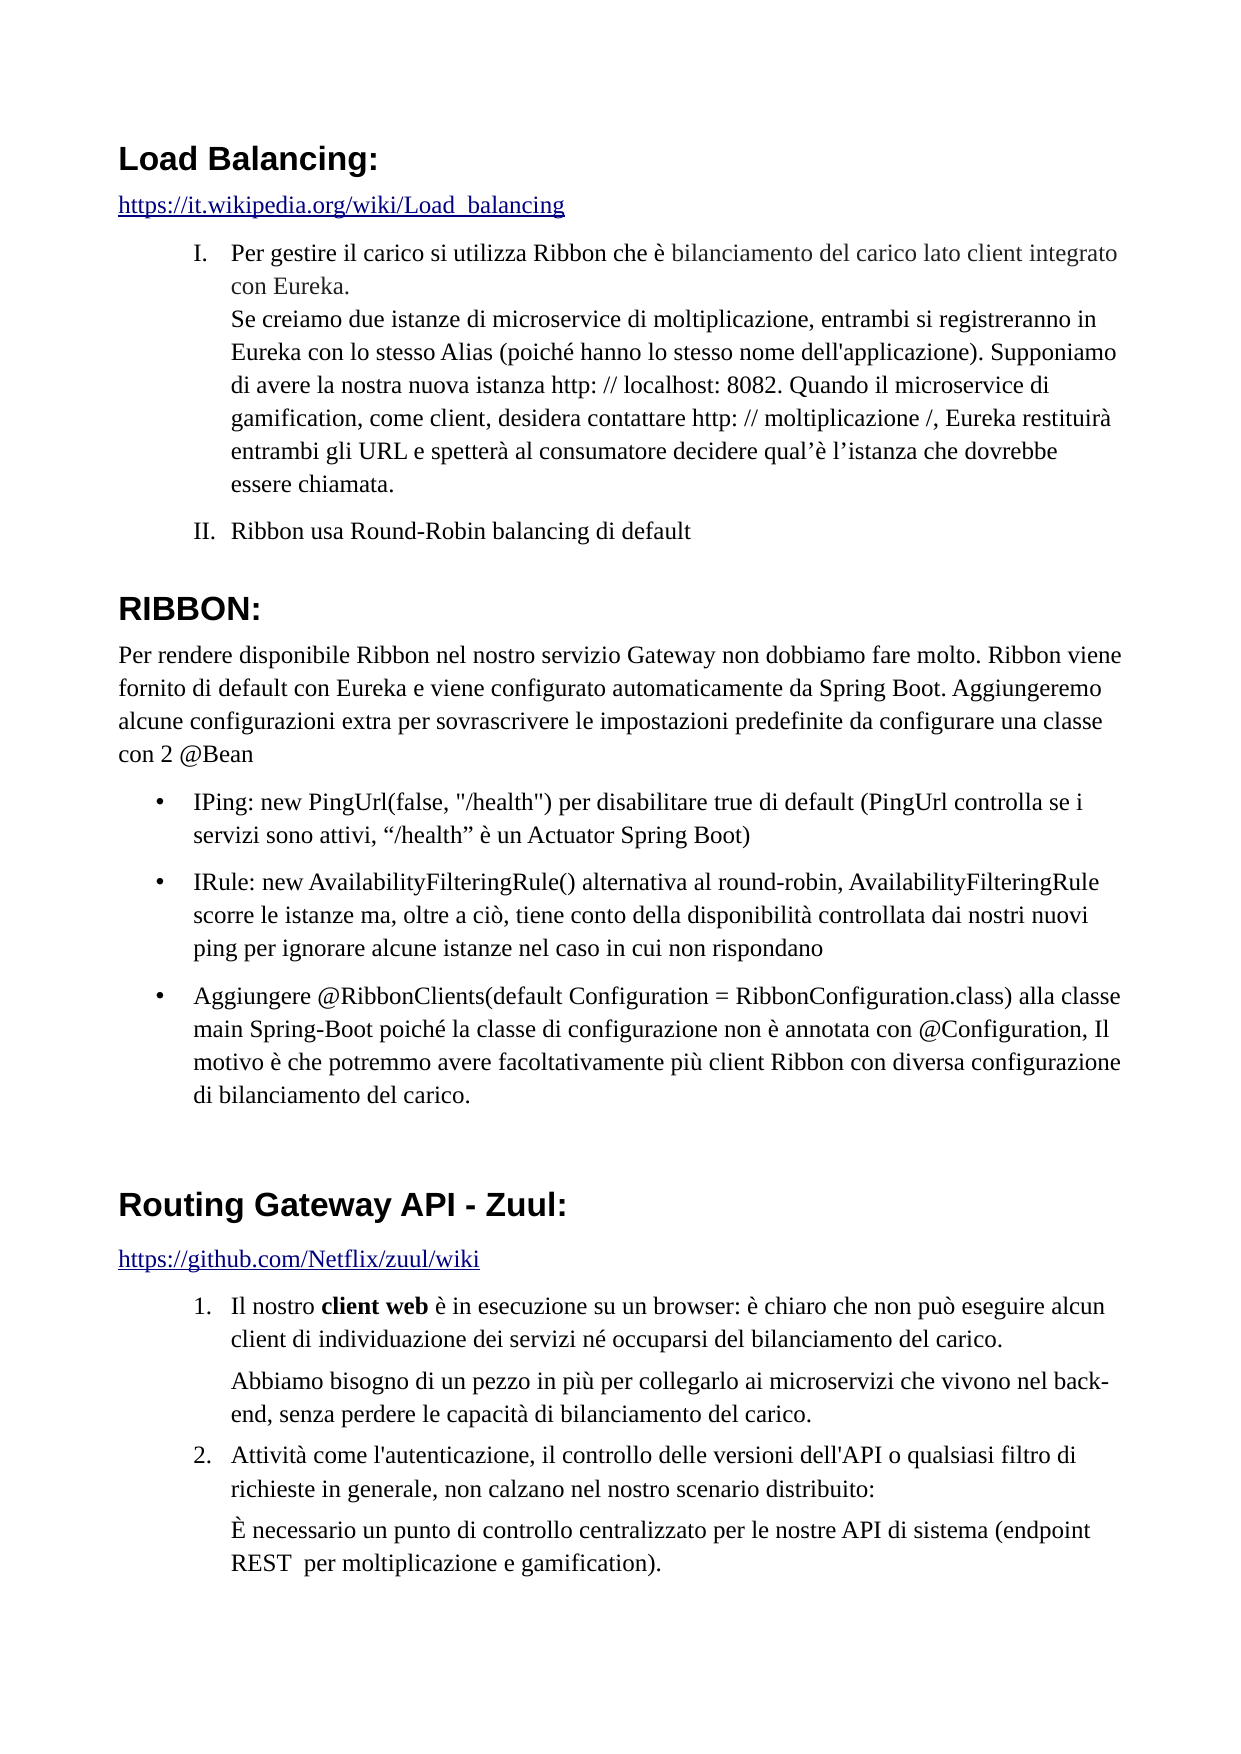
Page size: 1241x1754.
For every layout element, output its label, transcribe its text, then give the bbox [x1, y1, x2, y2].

text https://it.wikipedia.org/wiki/Load_balancing [118, 190, 1122, 219]
list IPing: new PingUrl(false, "/health") per disabilitare true di default (PingUrl controlla se i servizi sono attivi, “/health” è un Actuator Spring Boot) [156, 787, 1122, 849]
list Aggiungere @RibbonClients(default Configuration = RibbonConfiguration.class) alla classe main Spring-Boot poiché la classe di configurazione non è annotata con @Configuration, Il motivo è che potremmo avere facoltativamente più client Ribbon con diversa configurazione di bilanciamento del carico. [156, 981, 1122, 1109]
list Ribbon usa Round-Robin balancing di default [193, 516, 1122, 545]
list È necessario un punto di controllo centralizzato per le nostre API di sistema (endpoint REST per moltiplicazione e gamification). [193, 1515, 1122, 1577]
subtitle RIBBON: [118, 589, 1122, 628]
text Routing Gateway API - Zuul: [118, 1185, 1122, 1223]
list Attività come l'autenticazione, il controllo delle versioni dell'API o qualsiasi filtro di richieste in generale, non calzano nel nostro scenario distribuito: [193, 1441, 1122, 1502]
text https://github.com/Netflix/zuul/wiki [118, 1244, 1122, 1272]
subtitle Load Balancing: [118, 139, 1122, 178]
list Il nostro client web è in esecuzione su un browser: è chiaro che non può eseguire alcun client di individuazione dei servizi né occuparsi del bilanciamento del carico. [193, 1291, 1122, 1353]
list Abbiamo bisogno di un pezzo in più per collegarlo ai microservizi che vivono nel back-end, senza perdere le capacità di bilanciamento del carico. [193, 1366, 1122, 1428]
list IRule: new AvailabilityFilteringRule() alternativa al round-robin, AvailabilityFilteringRule scorre le istanze ma, oltre a ciò, tiene conto della disponibilità controllata dai nostri nuovi ping per ignorare alcune istanze nel caso in cui non rispondano [156, 867, 1122, 962]
text Per rendere disponibile Ribbon nel nostro servizio Gateway non dobbiamo fare molto. Ribbon viene fornito di default con Eureka e viene configurato automaticamente da Spring Boot. Aggiungeremo alcune configurazioni extra per sovrascrivere le impostazioni predefinite da configurare una classe con 2 @Bean [118, 640, 1122, 768]
list Per gestire il carico si utilizza Ribbon che è bilanciamento del carico lato client integrato con Eureka. Se creiamo due istanze di microservice di moltiplicazione, entrambi si registreranno in Eureka con lo stesso Alias (poiché hanno lo stesso nome dell'applicazione). Supponiamo di avere la nostra nuova istanza http: // localhost: 8082. Quando il microservice di gamification, come client, desidera contattare http: // moltiplicazione /, Eureka restituirà entrambi gli URL e spetterà al consumatore decidere qual’è l’istanza che dovrebbe essere chiamata. [193, 238, 1122, 498]
